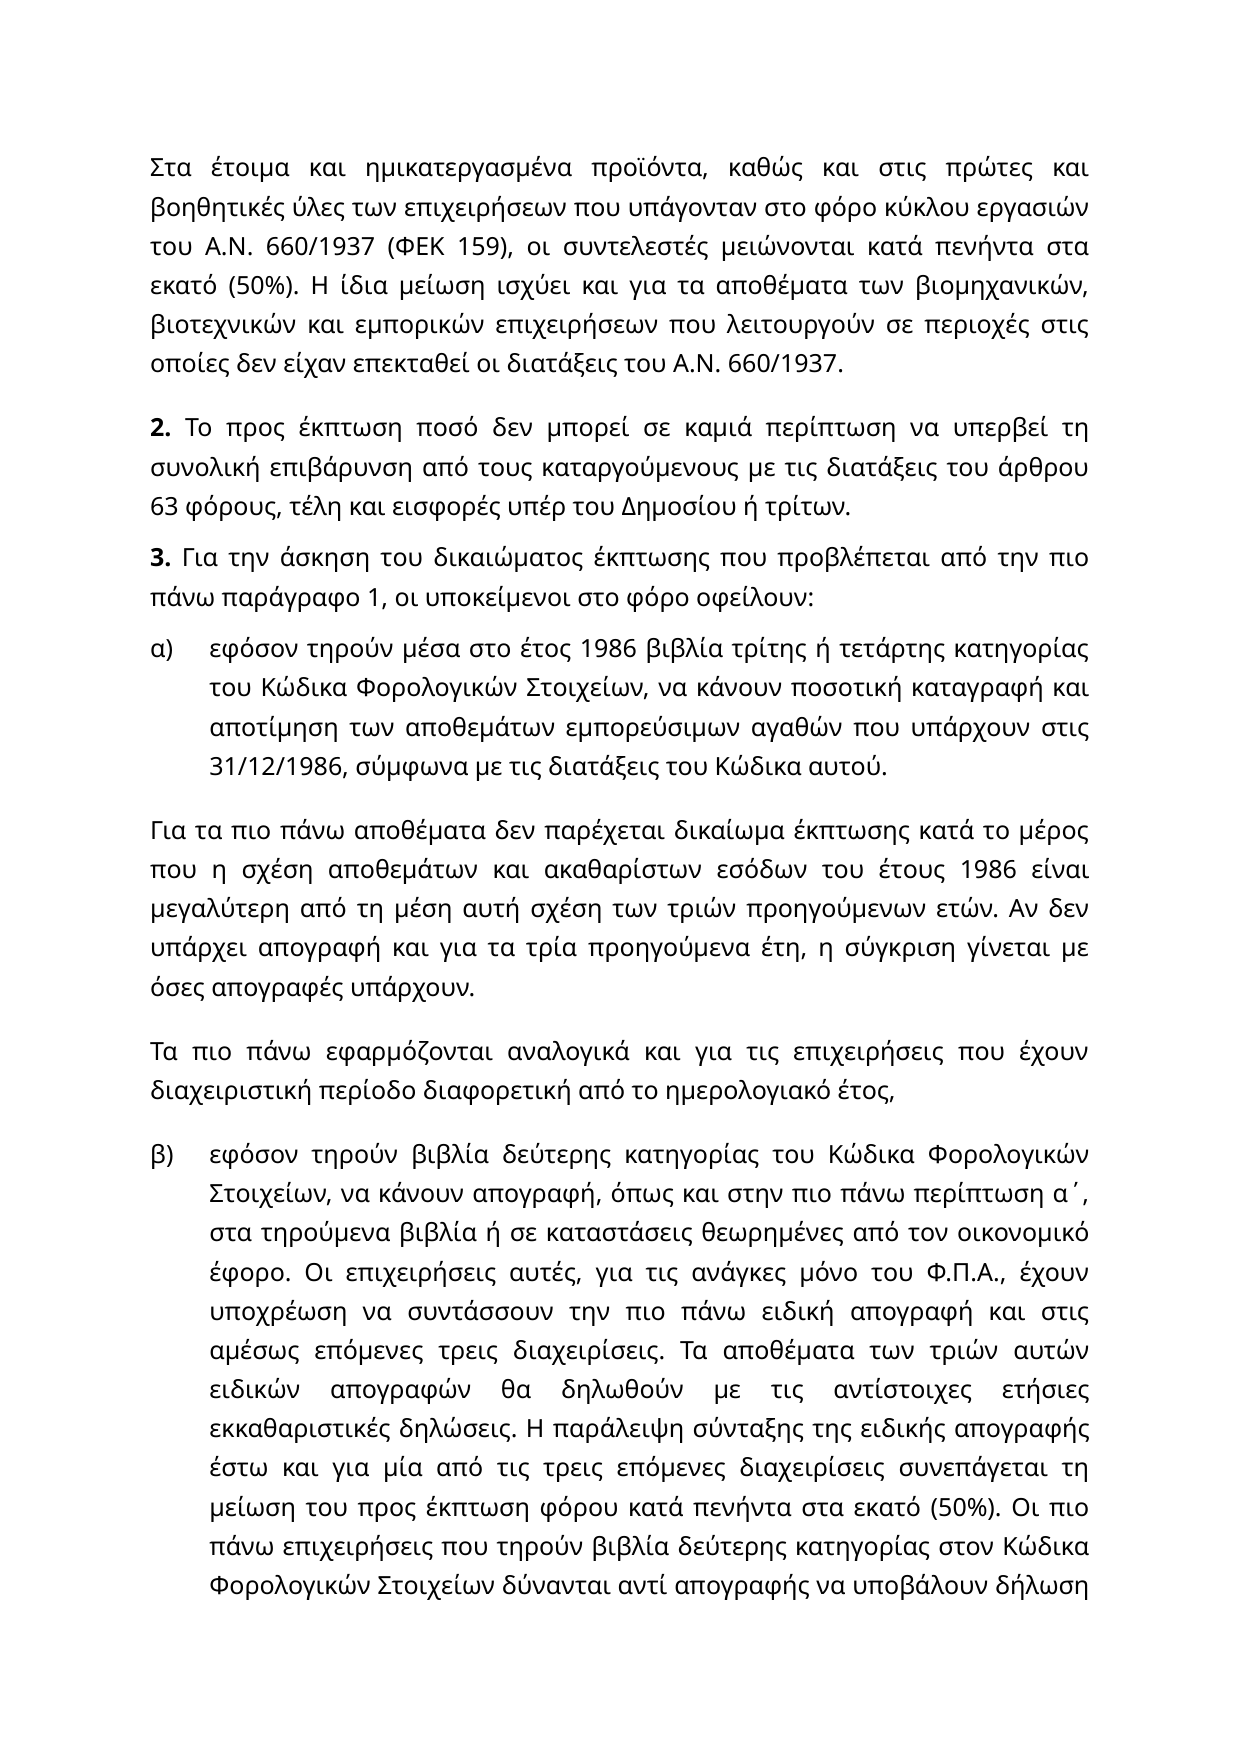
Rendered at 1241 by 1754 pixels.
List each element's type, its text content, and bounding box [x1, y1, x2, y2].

list α) εφόσον τηρούν μέσα στο έτος 1986 βιβλία τρίτης ή τετάρτης κατηγορίας του Κώδικα Φορολογικών Στοιχείων, να κάνουν ποσοτική καταγραφή και αποτίμηση των αποθεμάτων εμπορεύσιμων αγαθών που υπάρχουν στις 31/12/1986, σύμφωνα με τις διατάξεις του Κώδικα αυτού. [150, 631, 1090, 782]
text Για τα πιο πάνω αποθέματα δεν παρέχεται δικαίωμα έκπτωσης κατά το μέρος που η σχέση αποθεμάτων και ακαθαρίστων εσόδων του έτους 1986 είναι μεγαλύτερη από τη μέση αυτή σχέση των τριών προηγούμενων ετών. Αν δεν υπάρχει απογραφή και για τα τρία προηγούμενα έτη, η σύγκριση γίνεται με όσες απογραφές υπάρχουν. [150, 812, 1090, 1003]
list β) εφόσον τηρούν βιβλία δεύτερης κατηγορίας του Κώδικα Φορολογικών Στοιχείων, να κάνουν απογραφή, όπως και στην πιο πάνω περίπτωση α΄, στα τηρούμενα βιβλία ή σε καταστάσεις θεωρημένες από τον οικονομικό έφορο. Οι επιχειρήσεις αυτές, για τις ανάγκες μόνο του Φ.Π.Α., έχουν υποχρέωση να συντάσσουν την πιο πάνω ειδική απογραφή και στις αμέσως επόμενες τρεις διαχειρίσεις. Τα αποθέματα των τριών αυτών ειδικών απογραφών θα δηλωθούν με τις αντίστοιχες ετήσιες εκκαθαριστικές δηλώσεις. Η παράλειψη σύνταξης της ειδικής απογραφής έστω και για μία από τις τρεις επόμενες διαχειρίσεις συνεπάγεται τη μείωση του προς έκπτωση φόρου κατά πενήντα στα εκατό (50%). Οι πιο πάνω επιχειρήσεις που τηρούν βιβλία δεύτερης κατηγορίας στον Κώδικα Φορολογικών Στοιχείων δύνανται αντί απογραφής να υποβάλουν δήλωση [150, 1137, 1090, 1602]
text Τα πιο πάνω εφαρμόζονται αναλογικά και για τις επιχειρήσεις που έχουν διαχειριστική περίοδο διαφορετική από το ημερολογιακό έτος, [150, 1033, 1090, 1107]
text 3. Για την άσκηση του δικαιώματος έκπτωσης που προβλέπεται από την πιο πάνω παράγραφο 1, οι υποκείμενοι στο φόρο οφείλουν: [150, 540, 1090, 613]
text 2. Το προς έκπτωση ποσό δεν μπορεί σε καμιά περίπτωση να υπερβεί τη συνολική επιβάρυνση από τους καταργούμενους με τις διατάξεις του άρθρου 63 φόρους, τέλη και εισφορές υπέρ του Δημοσίου ή τρίτων. [150, 410, 1090, 522]
text Στα έτοιμα και ημικατεργασμένα προϊόντα, καθώς και στις πρώτες και βοηθητικές ύλες των επιχειρήσεων που υπάγονταν στο φόρο κύκλου εργασιών του Α.Ν. 660/1937 (ΦΕΚ 159), οι συντελεστές μειώνονται κατά πενήντα στα εκατό (50%). Η ίδια μείωση ισχύει και για τα αποθέματα των βιομηχανικών, βιοτεχνικών και εμπορικών επιχειρήσεων που λειτουργούν σε περιοχές στις οποίες δεν είχαν επεκταθεί οι διατάξεις του Α.Ν. 660/1937. [150, 150, 1090, 380]
